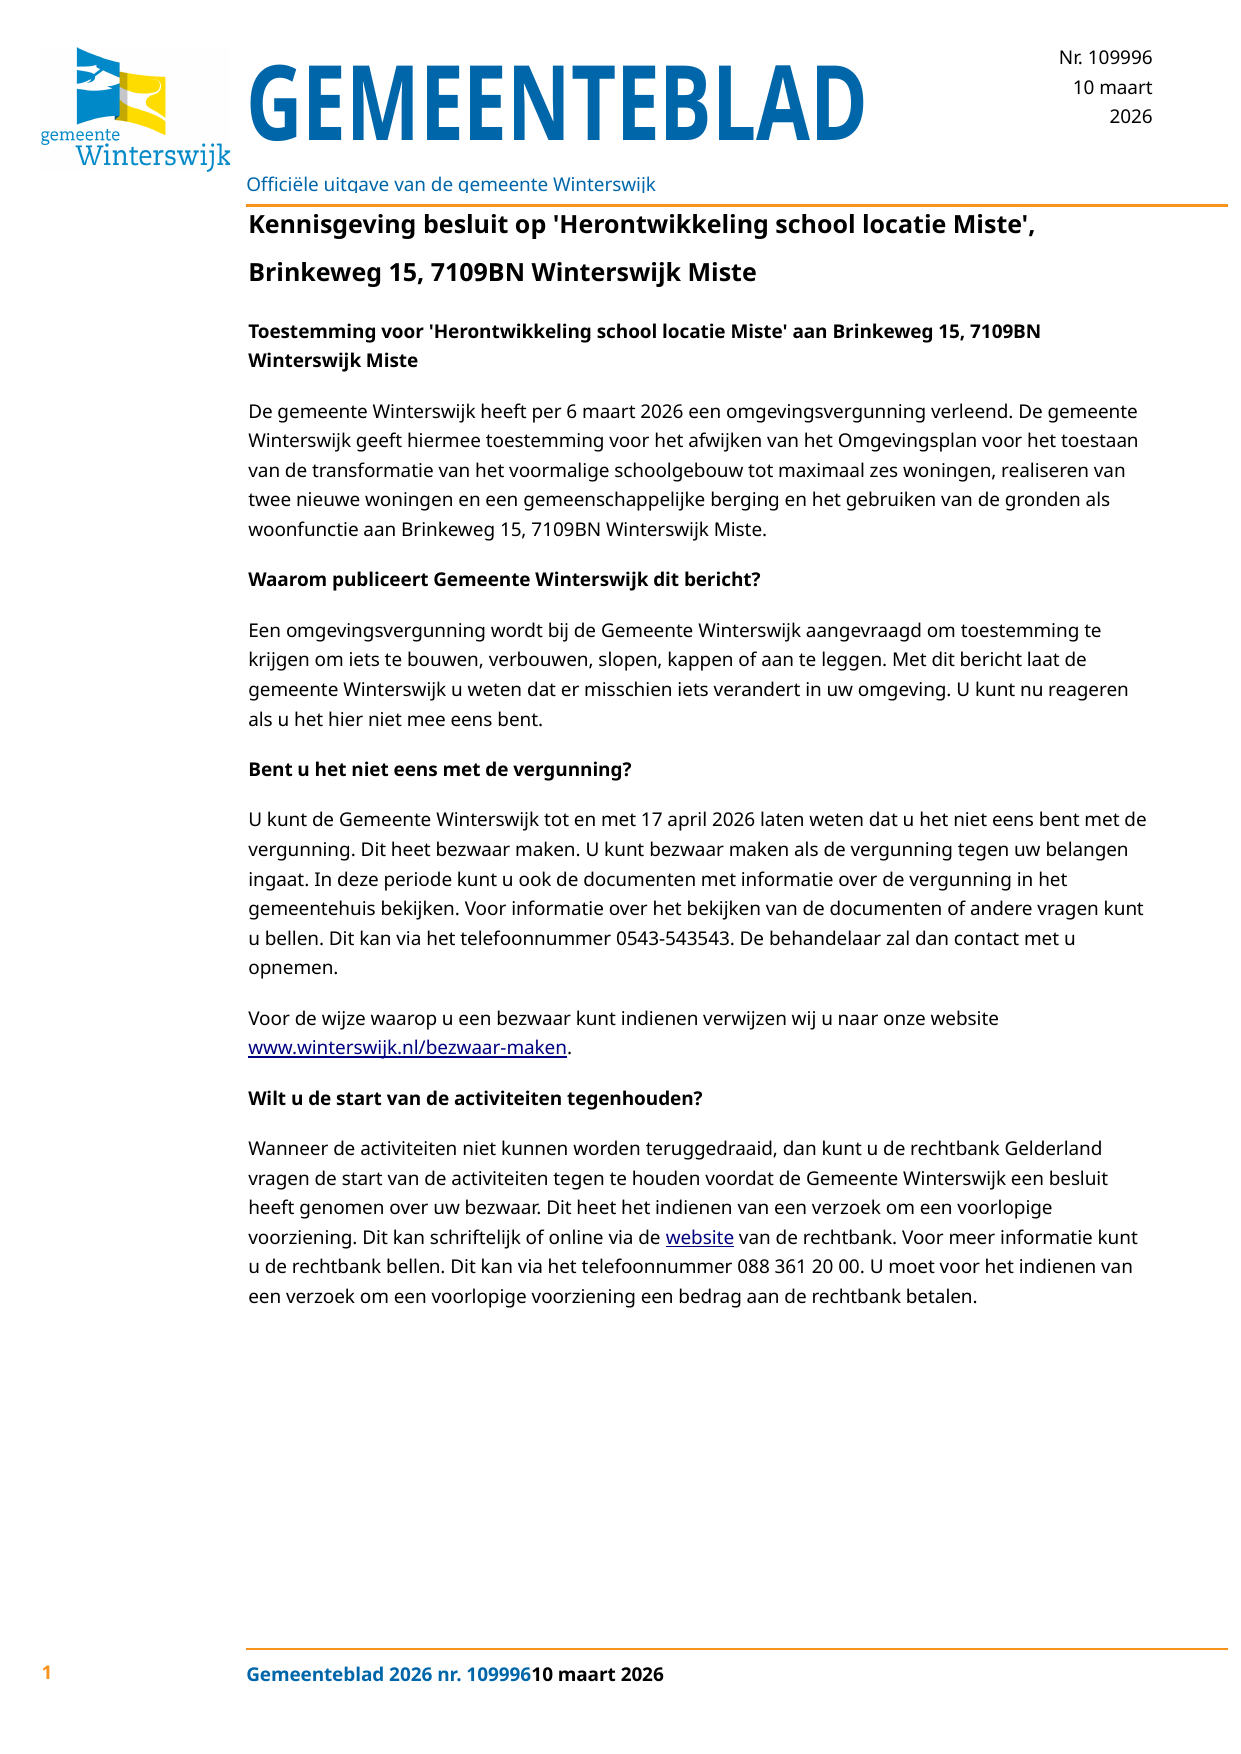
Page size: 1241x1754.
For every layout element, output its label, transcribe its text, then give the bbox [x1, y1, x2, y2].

text U kunt de Gemeente Winterswijk tot en met 17 april 2026 laten weten dat u het niet eens bent met de vergunning. Dit heet bezwaar maken. U kunt bezwaar maken als de vergunning tegen uw belangen ingaat. In deze periode kunt u ook de documenten met informatie over de vergunning in het gemeentehuis bekijken. Voor informatie over het bekijken van de documenten of andere vragen kunt u bellen. Dit kan via het telefoonnummer 0543-543543. De behandelaar zal dan contact met u opnemen. [248, 807, 1152, 980]
text Voor de wijze waarop u een bezwaar kunt indienen verwijzen wij u naar onze website www.winterswijk.nl/bezwaar-maken. [248, 1005, 1152, 1060]
picture [225, 153, 231, 162]
text Waarom publiceert Gemeente Winterswijk dit bericht? [248, 567, 1152, 592]
text Een omgevingsvergunning wordt bij de Gemeente Winterswijk aangevraagd om toestemming te krijgen om iets te bouwen, verbouwen, slopen, kappen of aan te leggen. Met dit bericht laat de gemeente Winterswijk u weten dat er misschien iets verandert in uw omgeving. U kunt nu reageren als u het hier niet mee eens bent. [248, 617, 1152, 732]
text Wanneer de activiteiten niet kunnen worden teruggedraaid, dan kunt u de rechtbank Gelderland vragen de start van de activiteiten tegen te houden voordat de Gemeente Winterswijk een besluit heeft genomen over uw bezwaar. Dit heet het indienen van een verzoek om een voorlopige voorziening. Dit kan schriftelijk of online via de website van de rechtbank. Voor meer informatie kunt u de rechtbank bellen. Dit kan via het telefoonnummer 088 361 20 00. U moet voor het indienen van een verzoek om een voorlopige voorziening een bedrag aan de rechtbank betalen. [248, 1135, 1152, 1309]
picture [41, 47, 231, 172]
text Bent u het niet eens met de vergunning? [248, 756, 1152, 782]
text Wilt u de start van de activiteiten tegenhouden? [248, 1085, 1152, 1111]
text Toestemming voor 'Herontwikkeling school locatie Miste' aan Brinkeweg 15, 7109BN Winterswijk Miste [248, 318, 1152, 373]
text Kennisgeving besluit op 'Herontwikkeling school locatie Miste', Brinkeweg 15, 7109BN Winterswijk Miste [248, 207, 1152, 288]
text De gemeente Winterswijk heeft per 6 maart 2026 een omgevingsvergunning verleend. De gemeente Winterswijk geeft hiermee toestemming voor het afwijken van het Omgevingsplan voor het toestaan van de transformatie van het voormalige schoolgebouw tot maximaal zes woningen, realiseren van twee nieuwe woningen en een gemeenschappelijke berging en het gebruiken van de gronden als woonfunctie aan Brinkeweg 15, 7109BN Winterswijk Miste. [248, 398, 1152, 542]
